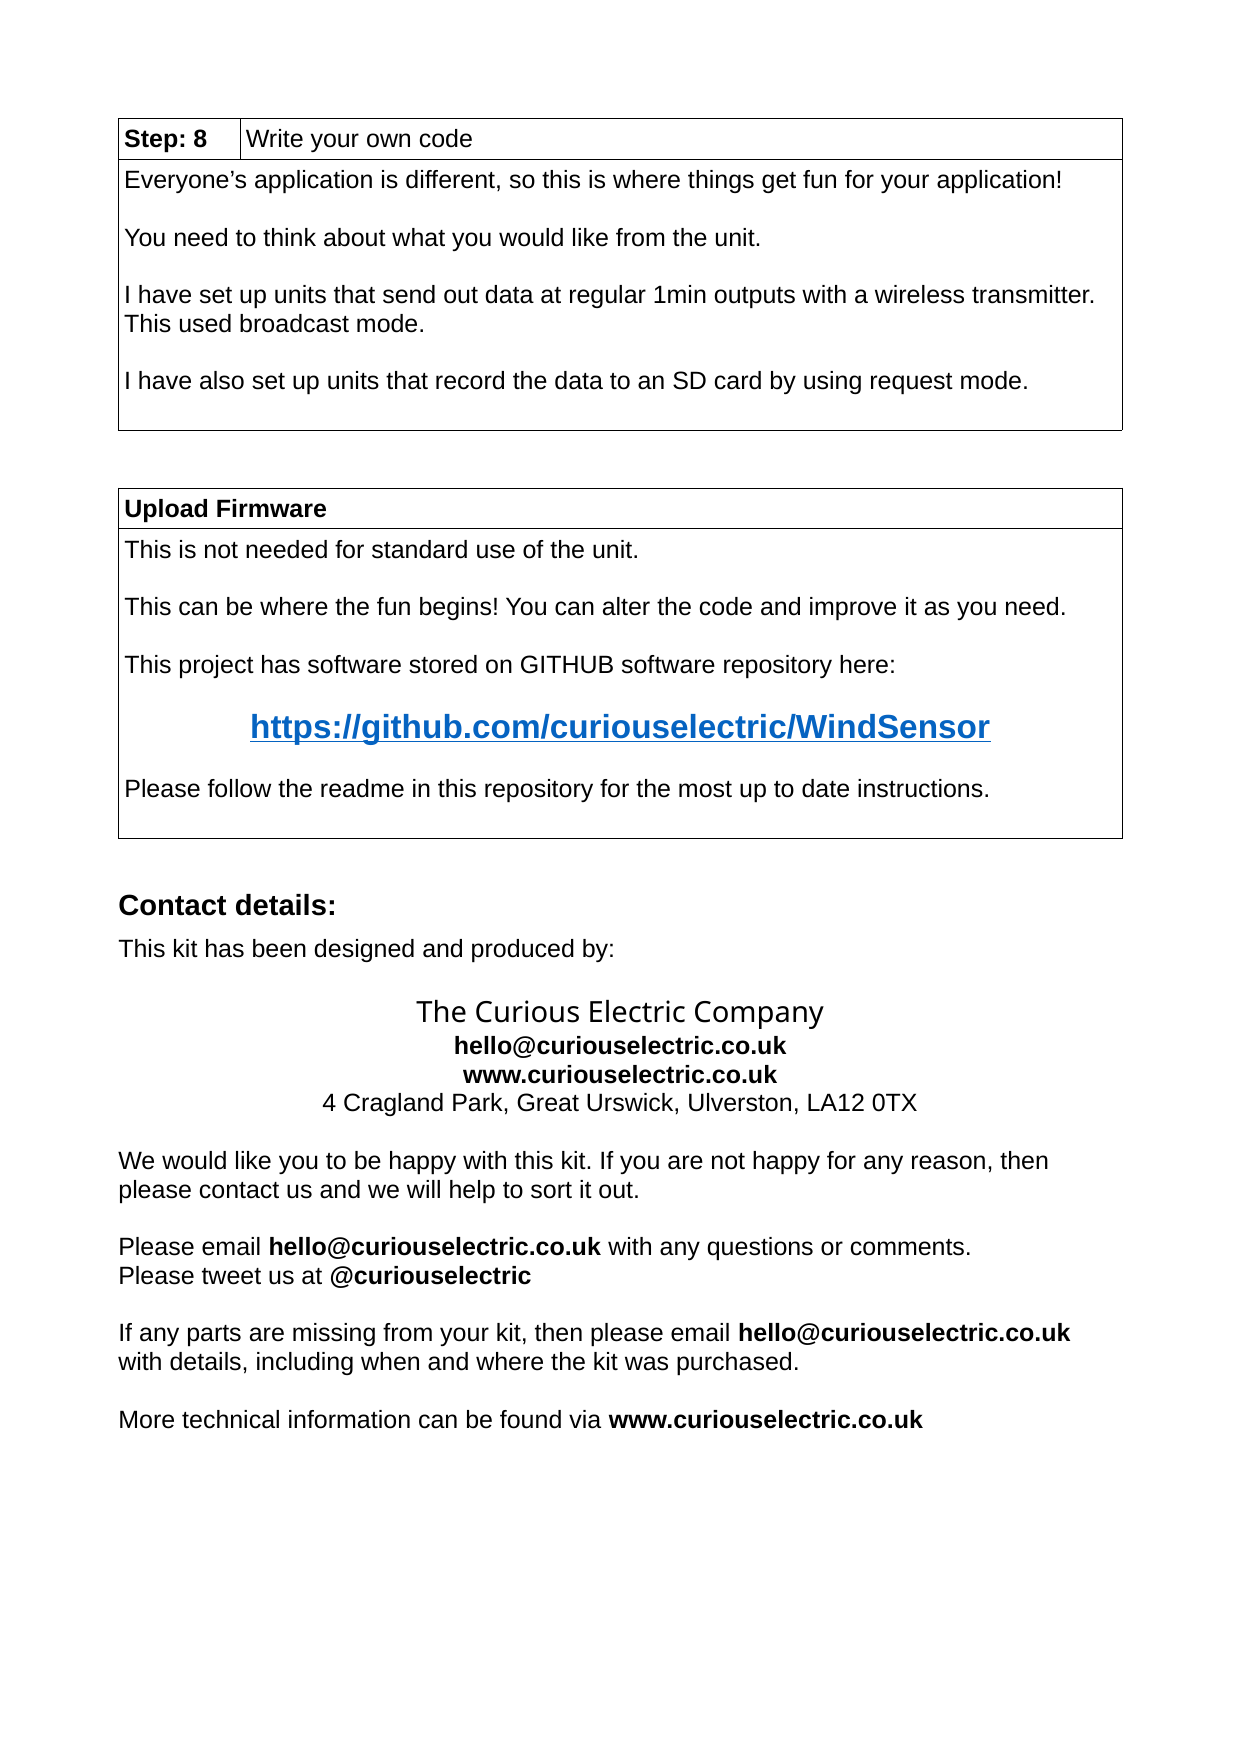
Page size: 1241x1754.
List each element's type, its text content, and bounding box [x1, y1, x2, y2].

text www.curiouselectric.co.uk [118, 1059, 1122, 1088]
text The Curious Electric Company [118, 991, 1122, 1031]
subtitle Contact details: [118, 888, 1122, 921]
text Please tweet us at @curiouselectric [118, 1261, 1122, 1289]
table_cell This is not needed for standard use of the unit. This can be where the fun begins! You can alter the code and improve it as you need. This project has software stored on GITHUB software repository here: https://github.com/curiouselectric/WindSensor Please follow the readme in this repository for the most up to date instructions. [119, 529, 1122, 837]
table_header Write your own code [241, 119, 1122, 159]
table_cell Everyone’s application is different, so this is where things get fun for your application! You need to think about what you would like from the unit. I have set up units that send out data at regular 1min outputs with a wireless transmitter. This used broadcast mode. I have also set up units that record the data to an SD card by using request mode. [119, 160, 1122, 429]
text We would like you to be happy with this kit. If you are not happy for any reason, then please contact us and we will help to sort it out. [118, 1146, 1122, 1203]
text More technical information can be found via www.curiouselectric.co.uk [118, 1404, 1122, 1433]
table_header Upload Firmware [119, 489, 1122, 528]
text 4 Cragland Park, Great Urswick, Ulverston, LA12 0TX [118, 1088, 1122, 1117]
text This kit has been designed and produced by: [118, 934, 1122, 962]
text Please email hello@curiouselectric.co.uk with any questions or comments. [118, 1232, 1122, 1261]
text hello@curiouselectric.co.uk [118, 1031, 1122, 1059]
table_header Step: 8 [119, 119, 240, 159]
text If any parts are missing from your kit, then please email hello@curiouselectric.co.uk with details, including when and where the kit was purchased. [118, 1318, 1122, 1376]
